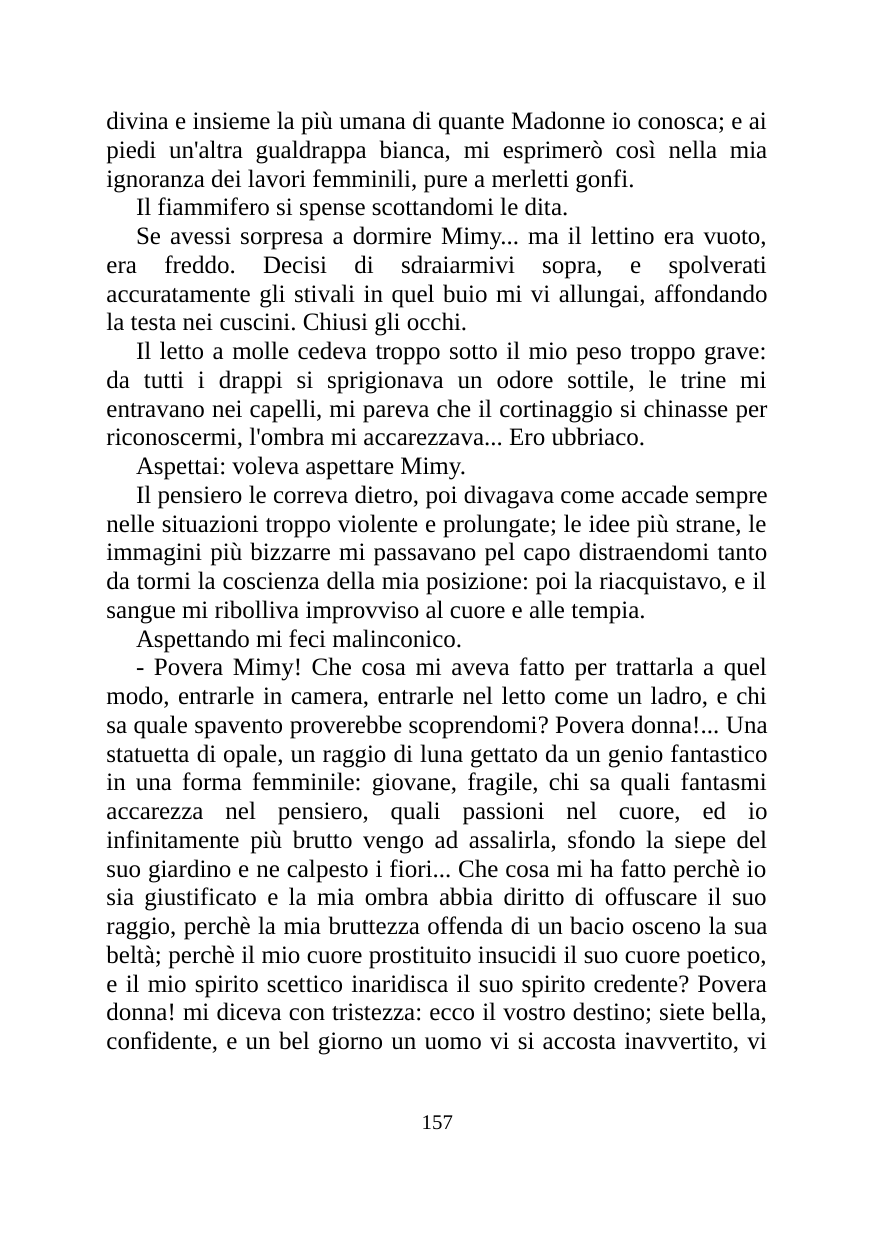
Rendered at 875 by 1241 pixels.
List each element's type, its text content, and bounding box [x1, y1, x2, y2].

text Aspettando mi feci malinconico. [106, 624, 768, 652]
text Il fiammifero si spense scottandomi le dita. [106, 192, 768, 221]
text divina e insieme la più umana di quante Madonne io conosca; e ai piedi un'altra gualdrappa bianca, mi esprimerò così nella mia ignoranza dei lavori femminili, pure a merletti gonfi. [106, 106, 768, 192]
text Aspettai: voleva aspettare Mimy. [106, 451, 768, 480]
text Il pensiero le correva dietro, poi divagava come accade sempre nelle situazioni troppo violente e prolungate; le idee più strane, le immagini più bizzarre mi passavano pel capo distraendomi tanto da tormi la coscienza della mia posizione: poi la riacquistavo, e il sangue mi ribolliva improvviso al cuore e alle tempia. [106, 480, 768, 624]
text Se avessi sorpresa a dormire Mimy... ma il lettino era vuoto, era freddo. Decisi di sdraiarmivi sopra, e spolverati accuratamente gli stivali in quel buio mi vi allungai, affondando la testa nei cuscini. Chiusi gli occhi. [106, 221, 768, 336]
text Il letto a molle cedeva troppo sotto il mio peso troppo grave: da tutti i drappi si sprigionava un odore sottile, le trine mi entravano nei capelli, mi pareva che il cortinaggio si chinasse per riconoscermi, l'ombra mi accarezzava... Ero ubbriaco. [106, 336, 768, 451]
text - Povera Mimy! Che cosa mi aveva fatto per trattarla a quel modo, entrarle in camera, entrarle nel letto come un ladro, e chi sa quale spavento proverebbe scoprendomi? Povera donna!... Una statuetta di opale, un raggio di luna gettato da un genio fantastico in una forma femminile: giovane, fragile, chi sa quali fantasmi accarezza nel pensiero, quali passioni nel cuore, ed io infinitamente più brutto vengo ad assalirla, sfondo la siepe del suo giardino e ne calpesto i fiori... Che cosa mi ha fatto perchè io sia giustificato e la mia ombra abbia diritto di offuscare il suo raggio, perchè la mia bruttezza offenda di un bacio osceno la sua beltà; perchè il mio cuore prostituito insucidi il suo cuore poetico, e il mio spirito scettico inaridisca il suo spirito credente? Povera donna! mi diceva con tristezza: ecco il vostro destino; siete bella, confidente, e un bel giorno un uomo vi si accosta inavvertito, vi [106, 652, 768, 1055]
